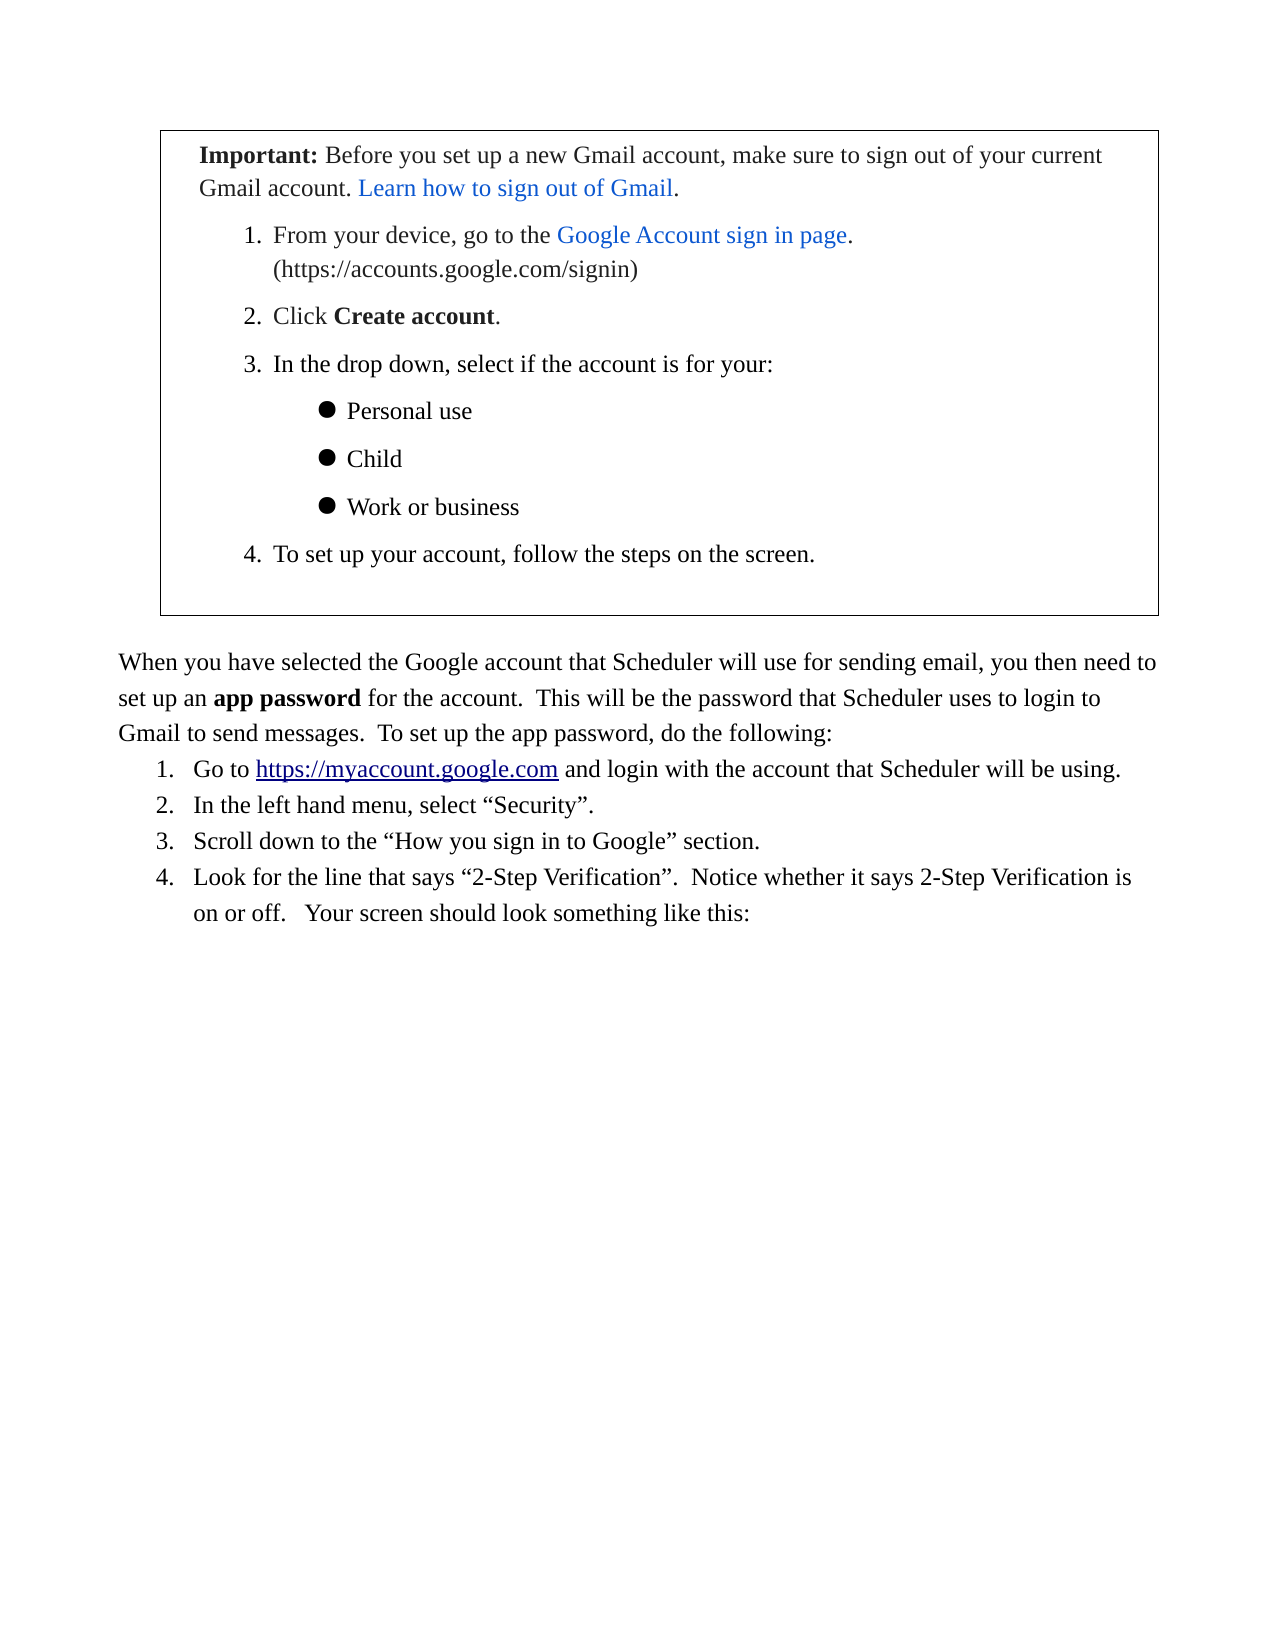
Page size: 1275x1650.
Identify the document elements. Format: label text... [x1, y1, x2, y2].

list In the drop down, select if the account is for your: [243, 349, 1149, 378]
list To set up your account, follow the steps on the screen. [243, 539, 1149, 568]
text Important: Before you set up a new Gmail account, make sure to sign out of your current Gmail account. Learn how to sign out of Gmail. [199, 140, 1149, 202]
text When you have selected the Google account that Scheduler will use for sending email, you then need to set up an app password for the account. This will be the password that Scheduler uses to login to Gmail to send messages. To set up the app password, do the following: [118, 647, 1157, 747]
list Personal use [317, 396, 1149, 425]
list Child [317, 444, 1149, 473]
list Look for the line that says “2-Step Verification”. Notice whether it says 2-Step Verification is on or off. Your screen should look something like this: [156, 862, 1157, 927]
list Work or business [317, 492, 1149, 520]
list Click Create account. [243, 301, 1149, 330]
list In the left hand menu, select “Security”. [156, 790, 1157, 819]
list Scroll down to the “How you sign in to Google” section. [156, 826, 1157, 855]
list From your device, go to the Google Account sign in page. (https://accounts.google.com/signin) [243, 221, 1149, 282]
list Go to https://myaccount.google.com and login with the account that Scheduler will be using. [156, 754, 1157, 783]
